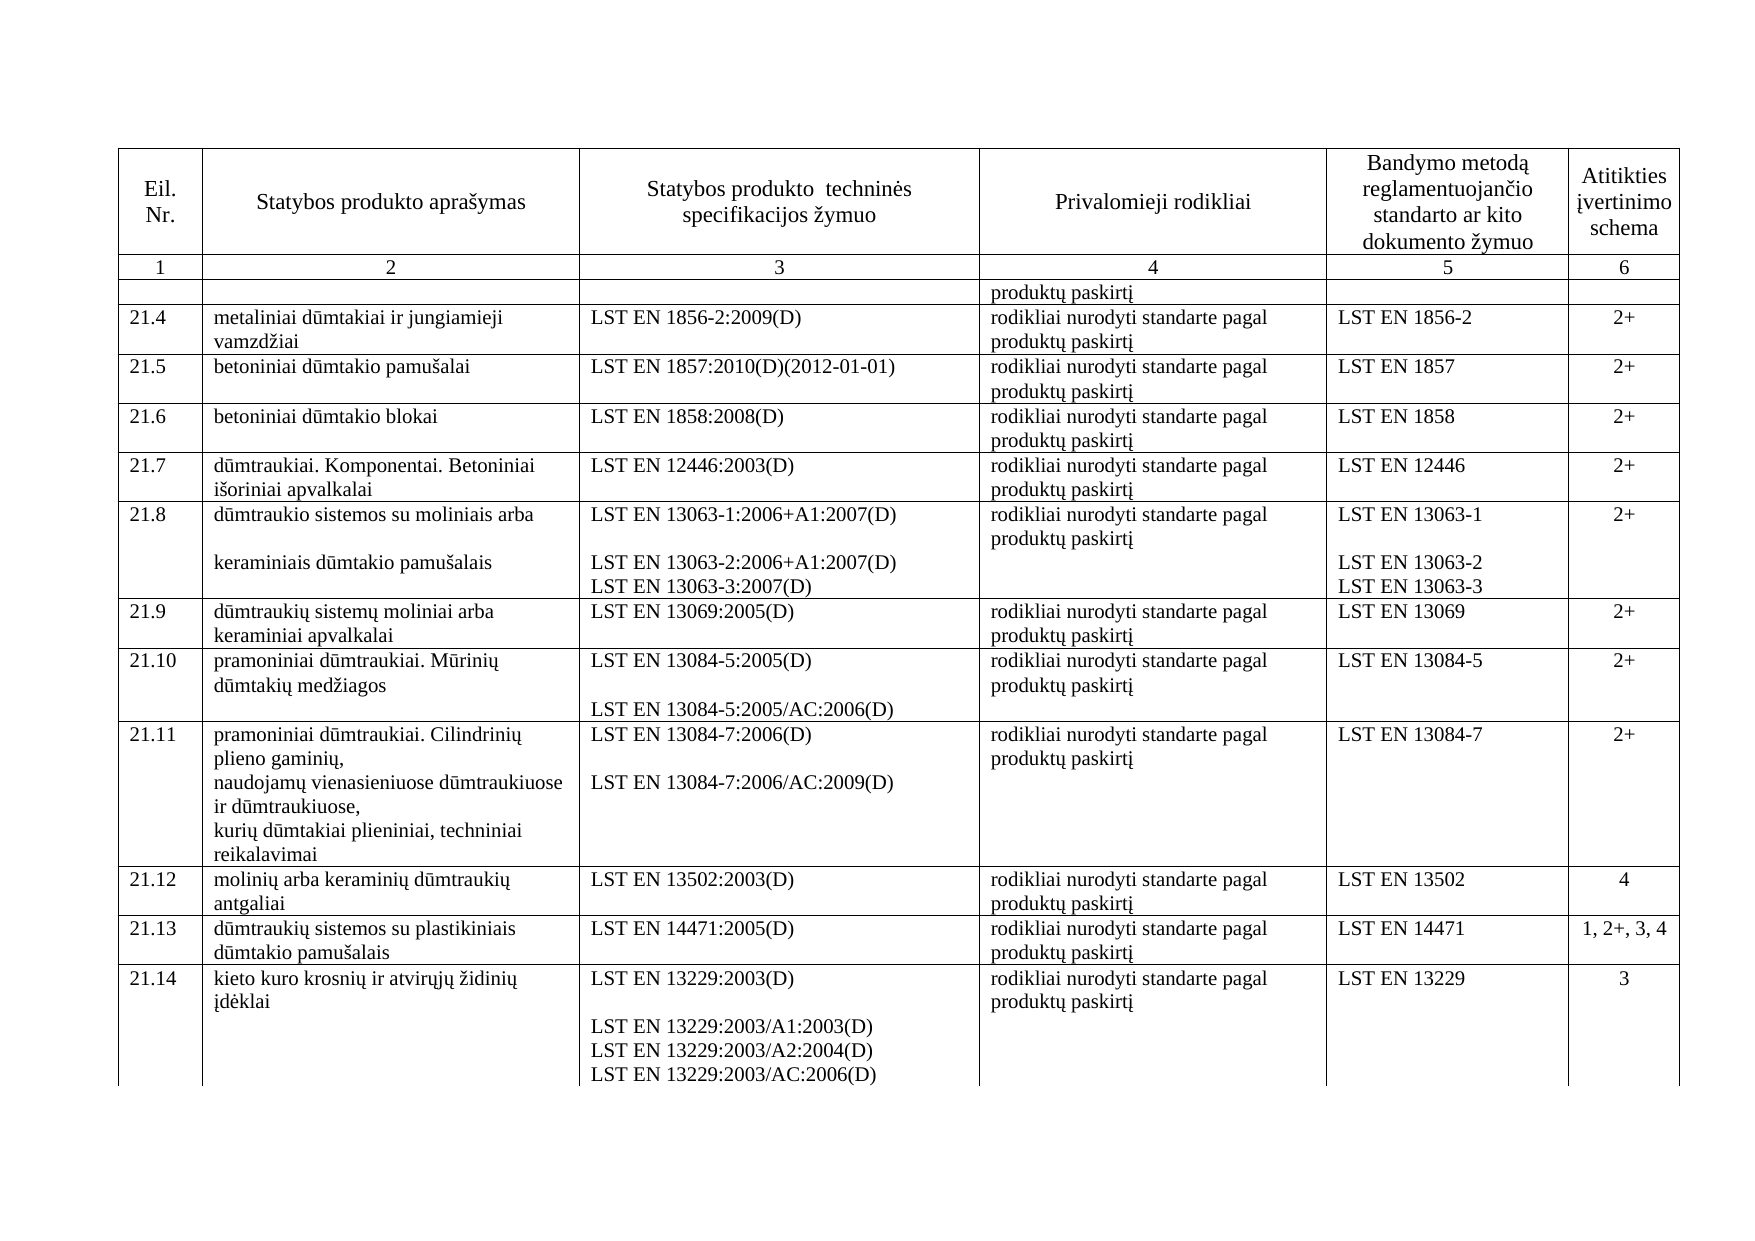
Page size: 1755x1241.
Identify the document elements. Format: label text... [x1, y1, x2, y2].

table_cell [203, 1014, 579, 1038]
table_cell 1 [119, 255, 202, 279]
table_cell [1569, 1038, 1679, 1062]
table_cell [119, 697, 202, 721]
table_cell [1327, 818, 1568, 866]
table_cell 2+ [1569, 502, 1679, 550]
table_cell LST EN 1856-2:2009(D) [580, 305, 979, 353]
table_cell kieto kuro krosnių ir atvirųjų židinių įdėklai [203, 965, 579, 1013]
table_cell [980, 1038, 1326, 1062]
table_cell rodikliai nurodyti standarte pagal produktų paskirtį [980, 916, 1326, 964]
table_cell LST EN 13084-7:2006(D) [580, 722, 979, 770]
table_cell rodikliai nurodyti standarte pagal produktų paskirtį [980, 453, 1326, 501]
table_cell LST EN 13063-1:2006+A1:2007(D) [580, 502, 979, 550]
table_cell LST EN 13063-2:2006+A1:2007(D) [580, 550, 979, 574]
table_cell [1569, 550, 1679, 574]
table_cell 2 [203, 255, 579, 279]
table_cell 2+ [1569, 453, 1679, 501]
table_cell LST EN 13084-5 [1327, 649, 1568, 697]
table_cell 2+ [1569, 649, 1679, 697]
table_cell [1569, 280, 1679, 304]
table_cell [203, 574, 579, 598]
table_cell [1569, 818, 1679, 866]
table_header Statybos produkto aprašymas [203, 149, 579, 254]
table_cell [980, 818, 1326, 866]
table_header Eil. Nr. [119, 149, 202, 254]
table_cell dūmtraukių sistemos su plastikiniais dūmtakio pamušalais [203, 916, 579, 964]
table_cell [203, 280, 579, 304]
table_cell LST EN 13502:2003(D) [580, 867, 979, 915]
table_cell [1569, 770, 1679, 818]
table_cell [119, 1038, 202, 1062]
table_cell metaliniai dūmtakiai ir jungiamieji vamzdžiai [203, 305, 579, 353]
table_cell [1327, 1038, 1568, 1062]
table_header Atitikties įvertinimo schema [1569, 149, 1679, 254]
table_cell 2+ [1569, 722, 1679, 770]
table_cell rodikliai nurodyti standarte pagal produktų paskirtį [980, 722, 1326, 770]
table_cell 2+ [1569, 599, 1679, 647]
table_cell 4 [980, 255, 1326, 279]
table_cell LST EN 1857:2010(D)(2012-01-01) [580, 355, 979, 403]
table_cell 21.11 [119, 722, 202, 770]
table_cell 21.14 [119, 965, 202, 1013]
table_cell molinių arba keraminių dūmtraukių antgaliai [203, 867, 579, 915]
table_cell LST EN 13063-3 [1327, 574, 1568, 598]
table_cell [119, 1062, 202, 1086]
table_cell 2+ [1569, 305, 1679, 353]
table_cell LST EN 1856-2 [1327, 305, 1568, 353]
table_cell [119, 574, 202, 598]
table_cell LST EN 13084-7 [1327, 722, 1568, 770]
table_cell dūmtraukio sistemos su moliniais arba [203, 502, 579, 550]
table_cell LST EN 13229:2003/A2:2004(D) [580, 1038, 979, 1062]
table_cell 1, 2+, 3, 4 [1569, 916, 1679, 964]
table_cell pramoniniai dūmtraukiai. Cilindrinių plieno gaminių, [203, 722, 579, 770]
table_cell LST EN 13084-5:2005/AC:2006(D) [580, 697, 979, 721]
table_cell [203, 697, 579, 721]
table_cell dūmtraukiai. Komponentai. Betoniniai išoriniai apvalkalai [203, 453, 579, 501]
table_cell 5 [1327, 255, 1568, 279]
table_cell naudojamų vienasieniuose dūmtraukiuose ir dūmtraukiuose, [203, 770, 579, 818]
table_cell 21.7 [119, 453, 202, 501]
table_cell [980, 1062, 1326, 1086]
table_cell 4 [1569, 867, 1679, 915]
table_cell LST EN 13063-3:2007(D) [580, 574, 979, 598]
table_cell [1327, 1062, 1568, 1086]
table_cell LST EN 14471 [1327, 916, 1568, 964]
table_cell [119, 550, 202, 574]
table_header Privalomieji rodikliai [980, 149, 1326, 254]
table_cell betoniniai dūmtakio pamušalai [203, 355, 579, 403]
table_cell betoniniai dūmtakio blokai [203, 404, 579, 452]
table_cell rodikliai nurodyti standarte pagal produktų paskirtį [980, 355, 1326, 403]
table_cell rodikliai nurodyti standarte pagal produktų paskirtį [980, 404, 1326, 452]
table_cell LST EN 1858:2008(D) [580, 404, 979, 452]
table_cell LST EN 1857 [1327, 355, 1568, 403]
table_cell 21.13 [119, 916, 202, 964]
table_cell [1569, 1014, 1679, 1038]
table_cell [980, 574, 1326, 598]
table_cell LST EN 1858 [1327, 404, 1568, 452]
table_cell [980, 1014, 1326, 1038]
table_cell LST EN 13229:2003/AC:2006(D) [580, 1062, 979, 1086]
table_cell LST EN 14471:2005(D) [580, 916, 979, 964]
table_cell LST EN 13063-2 [1327, 550, 1568, 574]
table_cell rodikliai nurodyti standarte pagal produktų paskirtį [980, 502, 1326, 550]
table_cell 2+ [1569, 404, 1679, 452]
table_cell [1569, 1062, 1679, 1086]
table_cell produktų paskirtį [980, 280, 1326, 304]
table_cell [1327, 280, 1568, 304]
table_cell [119, 280, 202, 304]
table_cell 6 [1569, 255, 1679, 279]
table_cell rodikliai nurodyti standarte pagal produktų paskirtį [980, 649, 1326, 697]
table_cell LST EN 12446:2003(D) [580, 453, 979, 501]
table_cell [1327, 1014, 1568, 1038]
table_header Bandymo metodą reglamentuojančio standarto ar kito dokumento žymuo [1327, 149, 1568, 254]
table_cell [1327, 770, 1568, 818]
table_cell LST EN 13229:2003/A1:2003(D) [580, 1014, 979, 1038]
table_cell [980, 697, 1326, 721]
table_cell 21.10 [119, 649, 202, 697]
table_cell 3 [580, 255, 979, 279]
table_cell LST EN 13069:2005(D) [580, 599, 979, 647]
table_cell 21.6 [119, 404, 202, 452]
table_cell kurių dūmtakiai plieniniai, techniniai reikalavimai [203, 818, 579, 866]
table_cell LST EN 12446 [1327, 453, 1568, 501]
table_cell rodikliai nurodyti standarte pagal produktų paskirtį [980, 305, 1326, 353]
table_cell keraminiais dūmtakio pamušalais [203, 550, 579, 574]
table_cell [980, 550, 1326, 574]
table_cell 21.8 [119, 502, 202, 550]
table_header Statybos produkto techninės specifikacijos žymuo [580, 149, 979, 254]
table_cell [580, 280, 979, 304]
table_cell 21.5 [119, 355, 202, 403]
table_cell 21.4 [119, 305, 202, 353]
table_cell dūmtraukių sistemų moliniai arba keraminiai apvalkalai [203, 599, 579, 647]
table_cell LST EN 13063-1 [1327, 502, 1568, 550]
table_cell LST EN 13084-7:2006/AC:2009(D) [580, 770, 979, 818]
table_cell LST EN 13069 [1327, 599, 1568, 647]
table_cell [119, 818, 202, 866]
table_cell [119, 770, 202, 818]
table_cell LST EN 13229 [1327, 965, 1568, 1013]
table_cell rodikliai nurodyti standarte pagal produktų paskirtį [980, 599, 1326, 647]
table_cell 21.9 [119, 599, 202, 647]
table_cell [1327, 697, 1568, 721]
table_cell LST EN 13502 [1327, 867, 1568, 915]
table_cell 21.12 [119, 867, 202, 915]
table_cell [980, 770, 1326, 818]
table_cell 2+ [1569, 355, 1679, 403]
table_cell [1569, 697, 1679, 721]
table_cell 3 [1569, 965, 1679, 1013]
table_cell [580, 818, 979, 866]
table_cell LST EN 13229:2003(D) [580, 965, 979, 1013]
table_cell [1569, 574, 1679, 598]
table_cell LST EN 13084-5:2005(D) [580, 649, 979, 697]
table_cell [203, 1038, 579, 1062]
table_cell [203, 1062, 579, 1086]
table_cell [119, 1014, 202, 1038]
table_cell rodikliai nurodyti standarte pagal produktų paskirtį [980, 965, 1326, 1013]
table_cell rodikliai nurodyti standarte pagal produktų paskirtį [980, 867, 1326, 915]
table_cell pramoniniai dūmtraukiai. Mūrinių dūmtakių medžiagos [203, 649, 579, 697]
